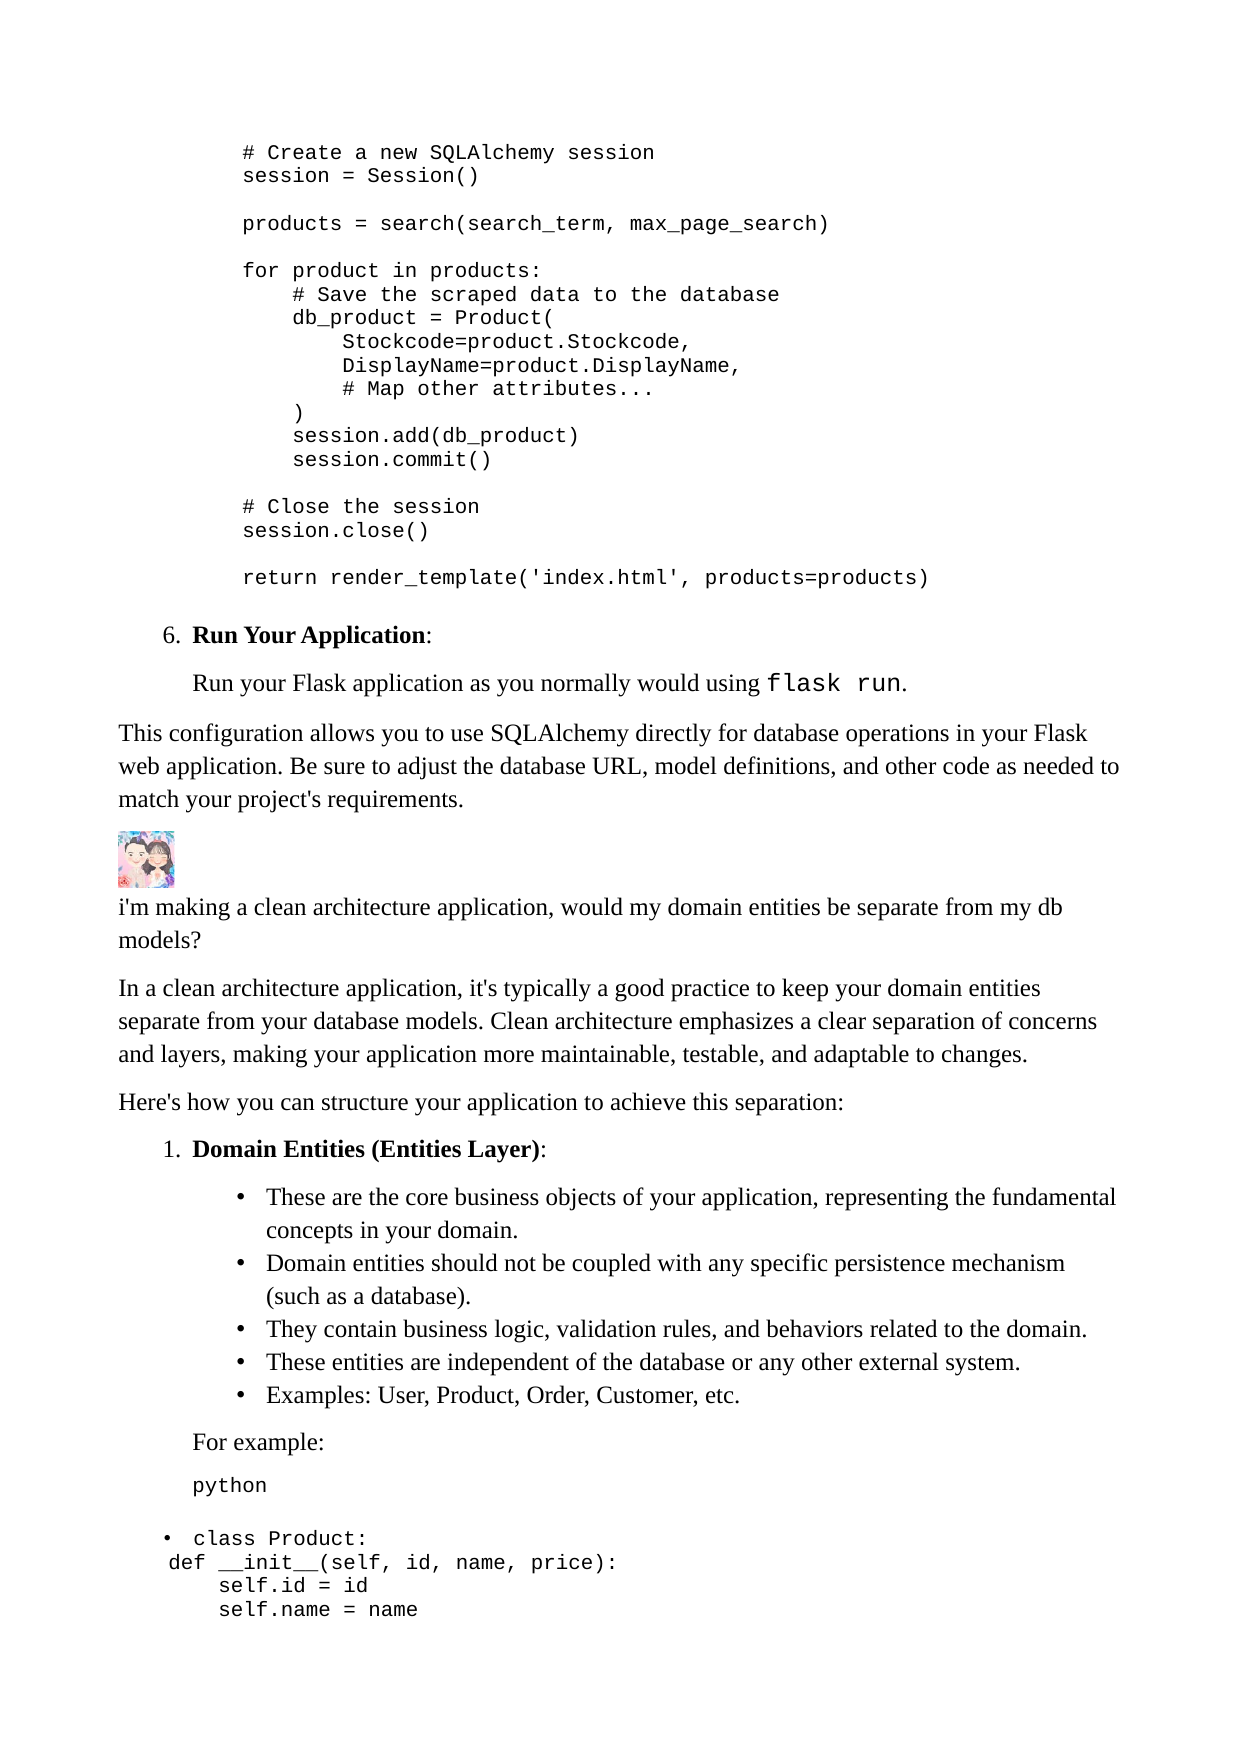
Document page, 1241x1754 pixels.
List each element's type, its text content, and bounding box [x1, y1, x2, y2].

text In a clean architecture application, it's typically a good practice to keep your domain entities separate from your database models. Clean architecture emphasizes a clear separation of concerns and layers, making your application more maintainable, testable, and adaptable to changes. [118, 973, 1122, 1068]
list # Create a new SQLAlchemy session [162, 142, 1122, 165]
text def __init__(self, id, name, price): [118, 1552, 1122, 1576]
list return render_template('index.html', products=products) [162, 567, 1122, 591]
list Examples: User, Product, Order, Customer, etc. [236, 1380, 1122, 1409]
list Domain Entities (Entities Layer): [162, 1134, 1122, 1163]
list python [162, 1475, 1122, 1499]
text self.name = name [118, 1599, 1122, 1623]
list For example: [162, 1427, 1122, 1456]
list session = Session() [162, 165, 1122, 189]
list session.commit() [162, 449, 1122, 473]
list Domain entities should not be coupled with any specific persistence mechanism (such as a database). [236, 1248, 1122, 1309]
list DisplayName=product.DisplayName, [162, 354, 1122, 378]
list # Close the session [162, 496, 1122, 520]
list Run your Flask application as you normally would using flask run. [162, 668, 1122, 699]
picture [118, 831, 175, 888]
list session.close() [162, 520, 1122, 544]
list class Product: [164, 1528, 1122, 1552]
text i'm making a clean architecture application, would my domain entities be separate from my db models? [118, 892, 1122, 954]
list ) [162, 402, 1122, 426]
list # Save the scraped data to the database [162, 284, 1122, 307]
list These are the core business objects of your application, representing the fundamental concepts in your domain. [236, 1182, 1122, 1243]
text Here's how you can structure your application to achieve this separation: [118, 1087, 1122, 1115]
list Run Your Application: [162, 621, 1122, 649]
list Stockcode=product.Stockcode, [162, 331, 1122, 354]
list products = search(search_term, max_page_search) [162, 213, 1122, 236]
list They contain business logic, validation rules, and behaviors related to the domain. [236, 1314, 1122, 1343]
text This configuration allows you to use SQLAlchemy directly for database operations in your Flask web application. Be sure to adjust the database URL, model definitions, and other code as needed to match your project's requirements. [118, 718, 1122, 813]
list These entities are independent of the database or any other external system. [236, 1347, 1122, 1376]
list session.add(db_product) [162, 426, 1122, 449]
list # Map other attributes... [162, 378, 1122, 402]
list db_product = Product( [162, 307, 1122, 331]
text self.id = id [118, 1576, 1122, 1599]
list for product in products: [162, 260, 1122, 284]
